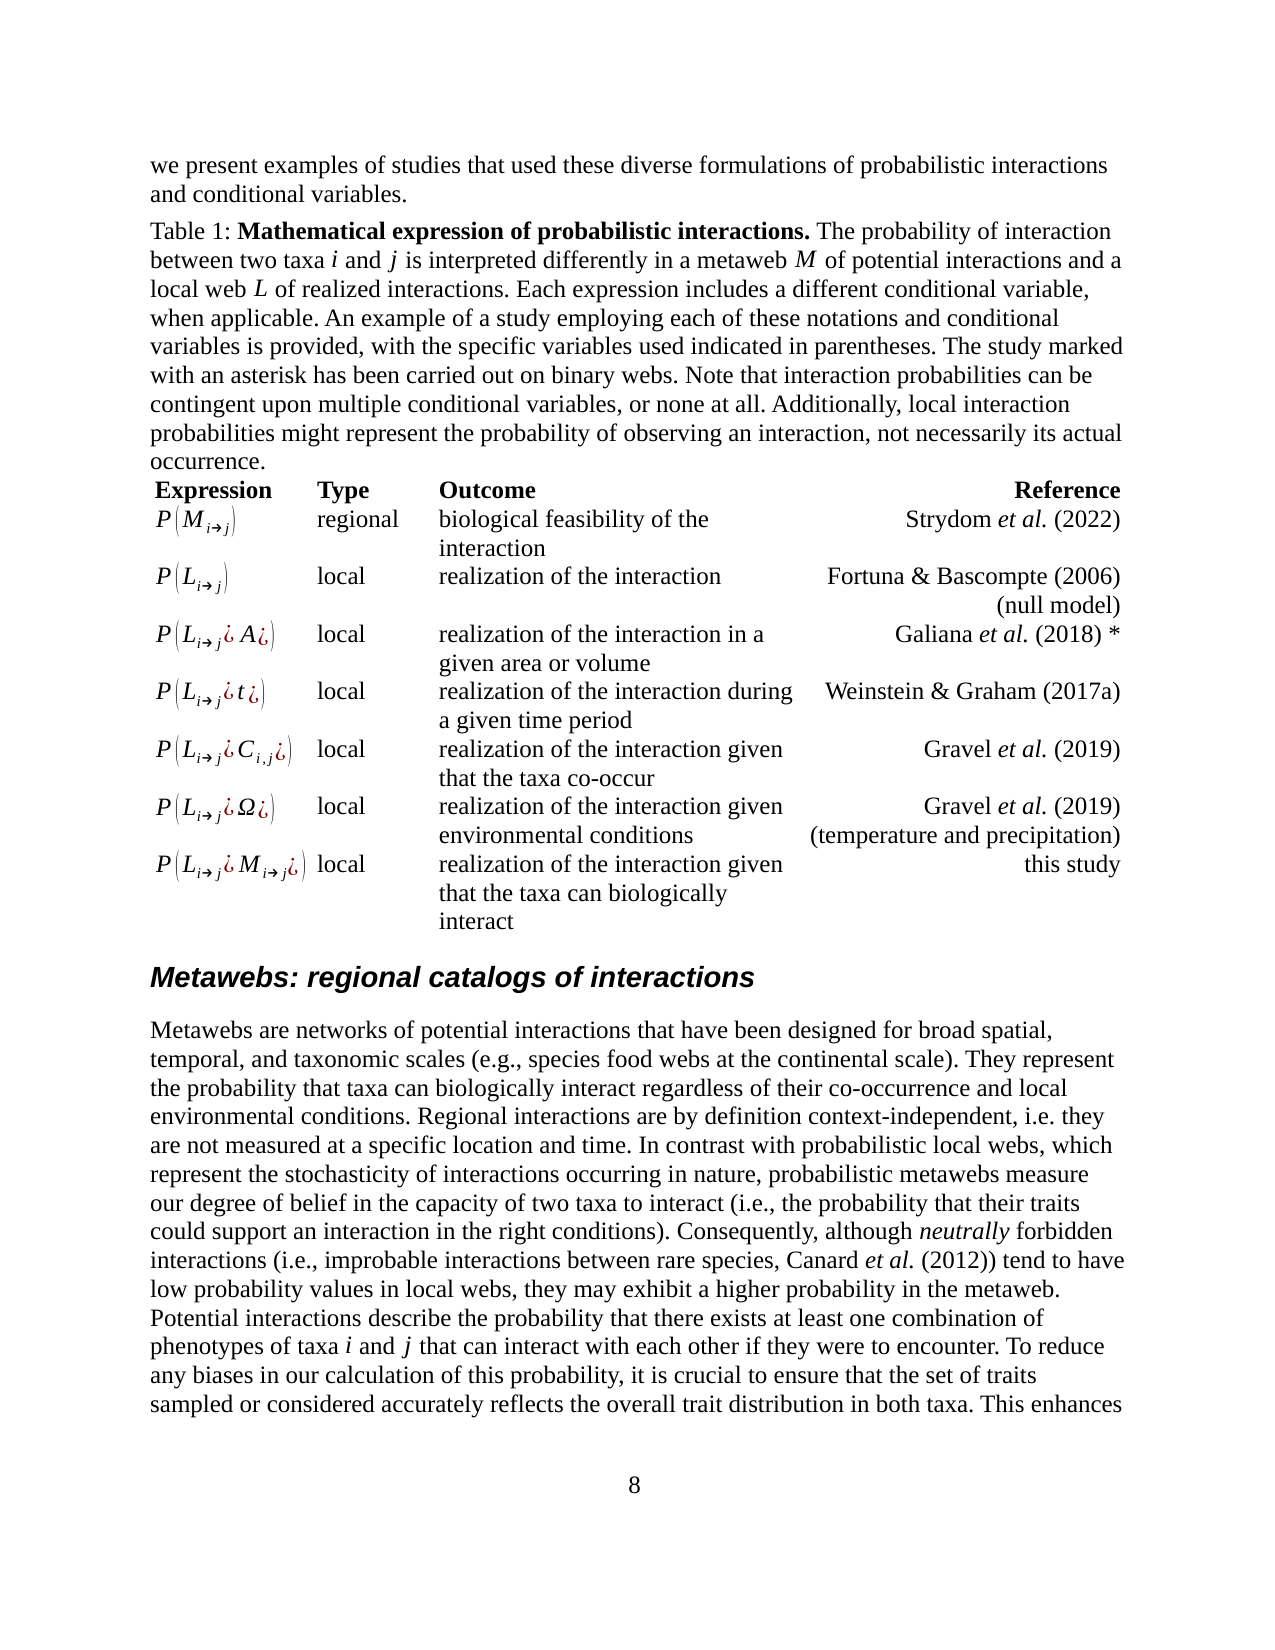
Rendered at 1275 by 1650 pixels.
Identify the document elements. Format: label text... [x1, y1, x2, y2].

table_cell realization of the interaction given that the taxa co-occur [434, 734, 800, 791]
table_cell local [313, 676, 434, 734]
table_cell [150, 791, 312, 849]
table_cell [150, 676, 312, 734]
table_cell Gravel et al. (2019) [800, 734, 1125, 791]
text Metawebs are networks of potential interactions that have been designed for broad spatial, temporal, and taxonomic scales (e.g., species food webs at the continental scale). They represent the probability that taxa can biologically interact regardless of their co-occurrence and local environmental conditions. Regional interactions are by definition context-independent, i.e. they are not measured at a specific location and time. In contrast with probabilistic local webs, which represent the stochasticity of interactions occurring in nature, probabilistic metawebs measure our degree of belief in the capacity of two taxa to interact (i.e., the probability that their traits could support an interaction in the right conditions). Consequently, although neutrally forbidden interactions (i.e., improbable interactions between rare species, Canard et al. (2012)) tend to have low probability values in local webs, they may exhibit a higher probability in the metaweb. Potential interactions describe the probability that there exists at least one combination of phenotypes of taxa and that can interact with each other if they were to encounter. To reduce any biases in our calculation of this probability, it is crucial to ensure that the set of traits sampled or considered accurately reflects the overall trait distribution in both taxa. This enhances [150, 1015, 1125, 1418]
table_cell this study [800, 849, 1125, 935]
table_cell local [313, 849, 434, 935]
table_header Reference [800, 475, 1125, 504]
text Table 1: Mathematical expression of probabilistic interactions. The probability of interaction between two taxa and is interpreted differently in a metaweb of potential interactions and a local web of realized interactions. Each expression includes a different conditional variable, when applicable. An example of a study employing each of these notations and conditional variables is provided, with the specific variables used indicated in parentheses. The study marked with an asterisk has been carried out on binary webs. Note that interaction probabilities can be contingent upon multiple conditional variables, or none at all. Additionally, local interaction probabilities might represent the probability of observing an interaction, not necessarily its actual occurrence. [150, 216, 1125, 475]
table_cell Fortuna & Bascompte (2006) (null model) [800, 561, 1125, 619]
text we present examples of studies that used these diverse formulations of probabilistic interactions and conditional variables. [150, 150, 1125, 207]
table_cell [150, 561, 312, 619]
table_cell Galiana et al. (2018) * [800, 619, 1125, 676]
table_cell Strydom et al. (2022) [800, 504, 1125, 561]
table_cell local [313, 619, 434, 676]
table_cell [150, 504, 312, 561]
table_header Outcome [434, 475, 800, 504]
table_cell Gravel et al. (2019) (temperature and precipitation) [800, 791, 1125, 849]
table_cell local [313, 561, 434, 619]
table_cell [150, 734, 312, 791]
table_header Expression [150, 475, 312, 504]
table_cell realization of the interaction during a given time period [434, 676, 800, 734]
table_cell local [313, 734, 434, 791]
subtitle Metawebs: regional catalogs of interactions [150, 960, 1125, 994]
table_cell realization of the interaction in a given area or volume [434, 619, 800, 676]
table_cell local [313, 791, 434, 849]
table_cell biological feasibility of the interaction [434, 504, 800, 561]
table_cell regional [313, 504, 434, 561]
table_cell [150, 619, 312, 676]
table_cell realization of the interaction given environmental conditions [434, 791, 800, 849]
table_cell Weinstein & Graham (2017a) [800, 676, 1125, 734]
table_cell [150, 849, 312, 935]
table_cell realization of the interaction given that the taxa can biologically interact [434, 849, 800, 935]
table_cell realization of the interaction [434, 561, 800, 619]
table_header Type [313, 475, 434, 504]
